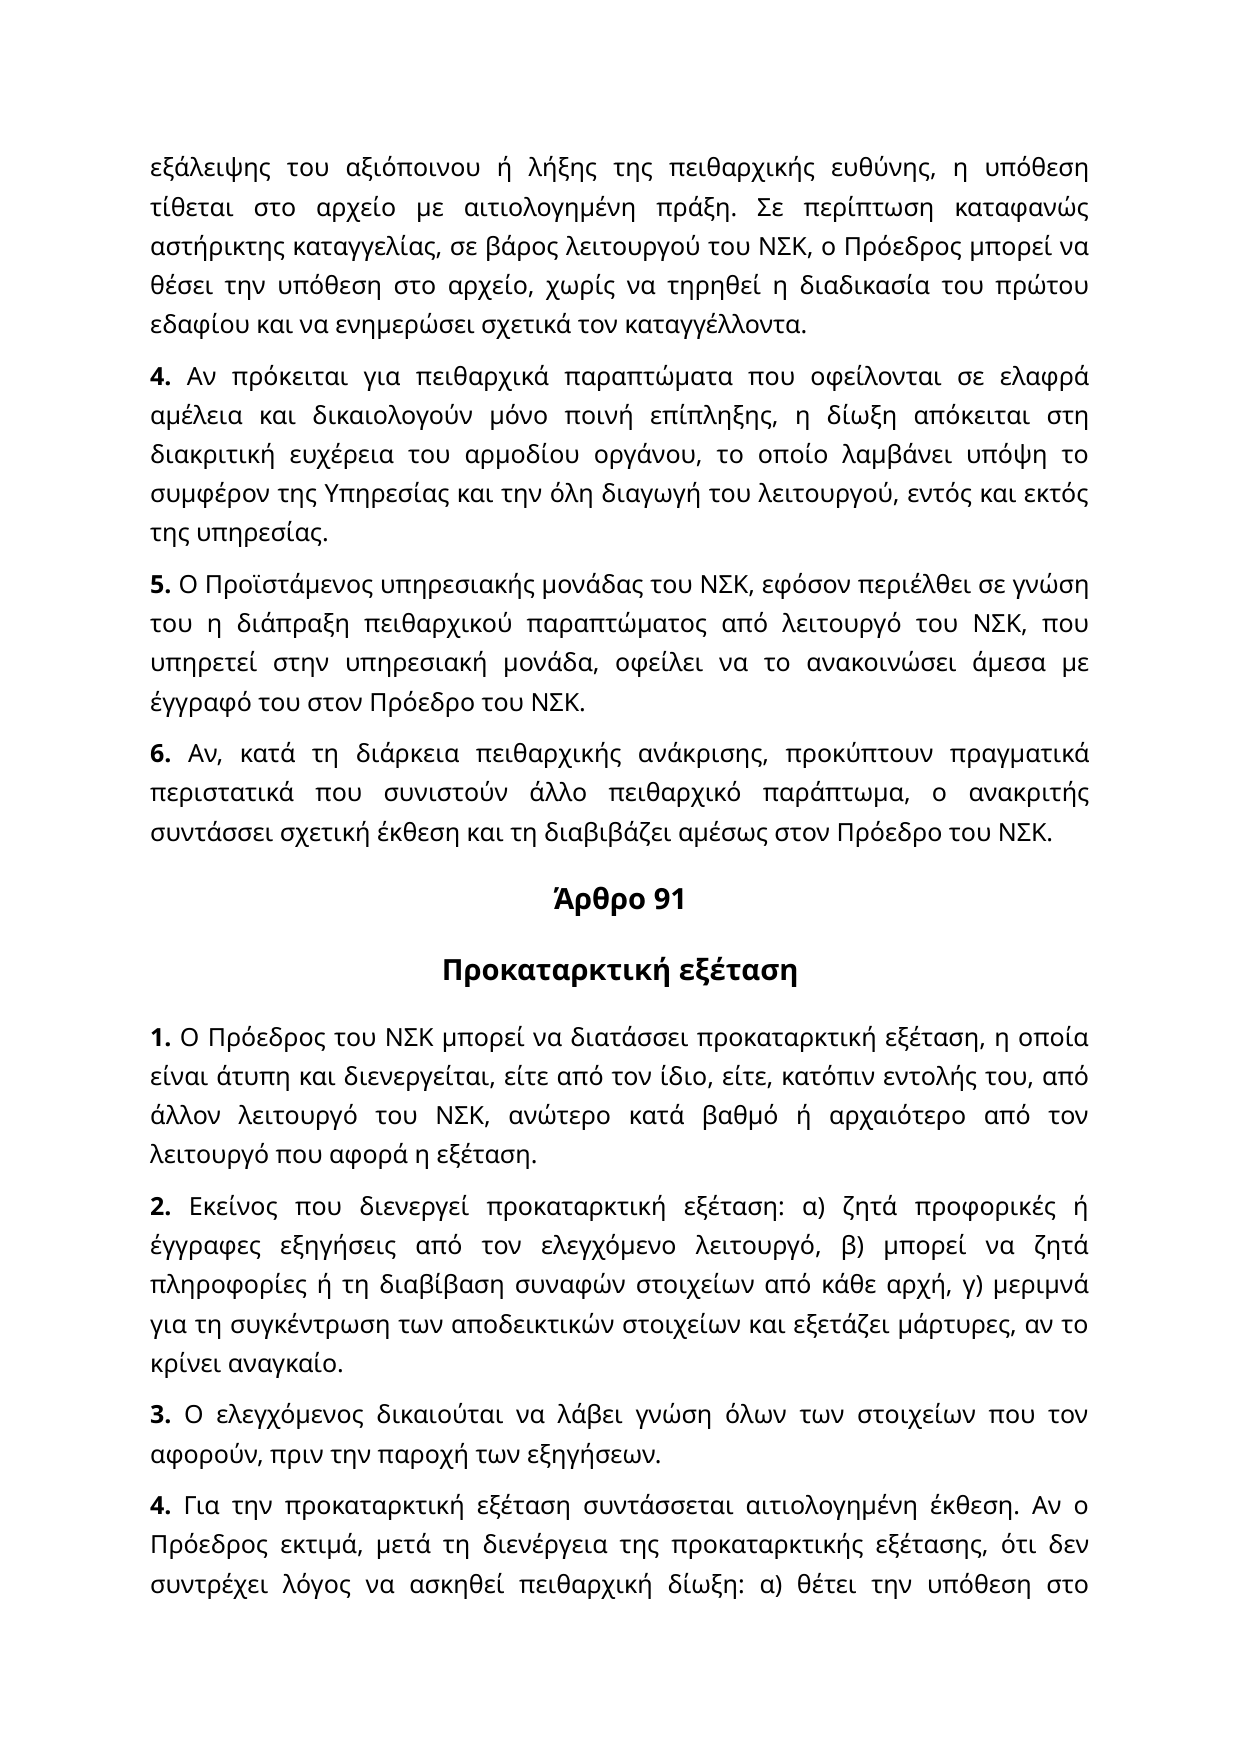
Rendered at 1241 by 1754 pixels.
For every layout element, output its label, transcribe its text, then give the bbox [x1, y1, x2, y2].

subtitle Προκαταρκτική εξέταση [150, 949, 1090, 989]
text 5. Ο Προϊστάμενος υπηρεσιακής μονάδας του ΝΣΚ, εφόσον περιέλθει σε γνώση του η διάπραξη πειθαρχικού παραπτώματος από λειτουργό του ΝΣΚ, που υπηρετεί στην υπηρεσιακή μονάδα, οφείλει να το ανακοινώσει άμεσα με έγγραφό του στον Πρόεδρο του ΝΣΚ. [150, 567, 1090, 718]
subtitle Άρθρο 91 [150, 878, 1090, 918]
text 1. Ο Πρόεδρος του ΝΣΚ μπορεί να διατάσσει προκαταρκτική εξέταση, η οποία είναι άτυπη και διενεργείται, είτε από τον ίδιο, είτε, κατόπιν εντολής του, από άλλον λειτουργό του ΝΣΚ, ανώτερο κατά βαθμό ή αρχαιότερο από τον λειτουργό που αφορά η εξέταση. [150, 1019, 1090, 1171]
text 4. Για την προκαταρκτική εξέταση συντάσσεται αιτιολογημένη έκθεση. Αν ο Πρόεδρος εκτιμά, μετά τη διενέργεια της προκαταρκτικής εξέτασης, ότι δεν συντρέχει λόγος να ασκηθεί πειθαρχική δίωξη: α) θέτει την υπόθεση στο [150, 1488, 1090, 1600]
text 4. Αν πρόκειται για πειθαρχικά παραπτώματα που οφείλονται σε ελαφρά αμέλεια και δικαιολογούν μόνο ποινή επίπληξης, η δίωξη απόκειται στη διακριτική ευχέρεια του αρμοδίου οργάνου, το οποίο λαμβάνει υπόψη το συμφέρον της Υπηρεσίας και την όλη διαγωγή του λειτουργού, εντός και εκτός της υπηρεσίας. [150, 358, 1090, 549]
text 3. Ο ελεγχόμενος δικαιούται να λάβει γνώση όλων των στοιχείων που τον αφορούν, πριν την παροχή των εξηγήσεων. [150, 1397, 1090, 1470]
text 6. Αν, κατά τη διάρκεια πειθαρχικής ανάκρισης, προκύπτουν πραγματικά περιστατικά που συνιστούν άλλο πειθαρχικό παράπτωμα, ο ανακριτής συντάσσει σχετική έκθεση και τη διαβιβάζει αμέσως στον Πρόεδρο του ΝΣΚ. [150, 736, 1090, 848]
text 2. Εκείνος που διενεργεί προκαταρκτική εξέταση: α) ζητά προφορικές ή έγγραφες εξηγήσεις από τον ελεγχόμενο λειτουργό, β) μπορεί να ζητά πληροφορίες ή τη διαβίβαση συναφών στοιχείων από κάθε αρχή, γ) μεριμνά για τη συγκέντρωση των αποδεικτικών στοιχείων και εξετάζει μάρτυρες, αν το κρίνει αναγκαίο. [150, 1189, 1090, 1379]
text εξάλειψης του αξιόποινου ή λήξης της πειθαρχικής ευθύνης, η υπόθεση τίθεται στο αρχείο με αιτιολογημένη πράξη. Σε περίπτωση καταφανώς αστήρικτης καταγγελίας, σε βάρος λειτουργού του ΝΣΚ, ο Πρόεδρος μπορεί να θέσει την υπόθεση στο αρχείο, χωρίς να τηρηθεί η διαδικασία του πρώτου εδαφίου και να ενημερώσει σχετικά τον καταγγέλλοντα. [150, 150, 1090, 341]
